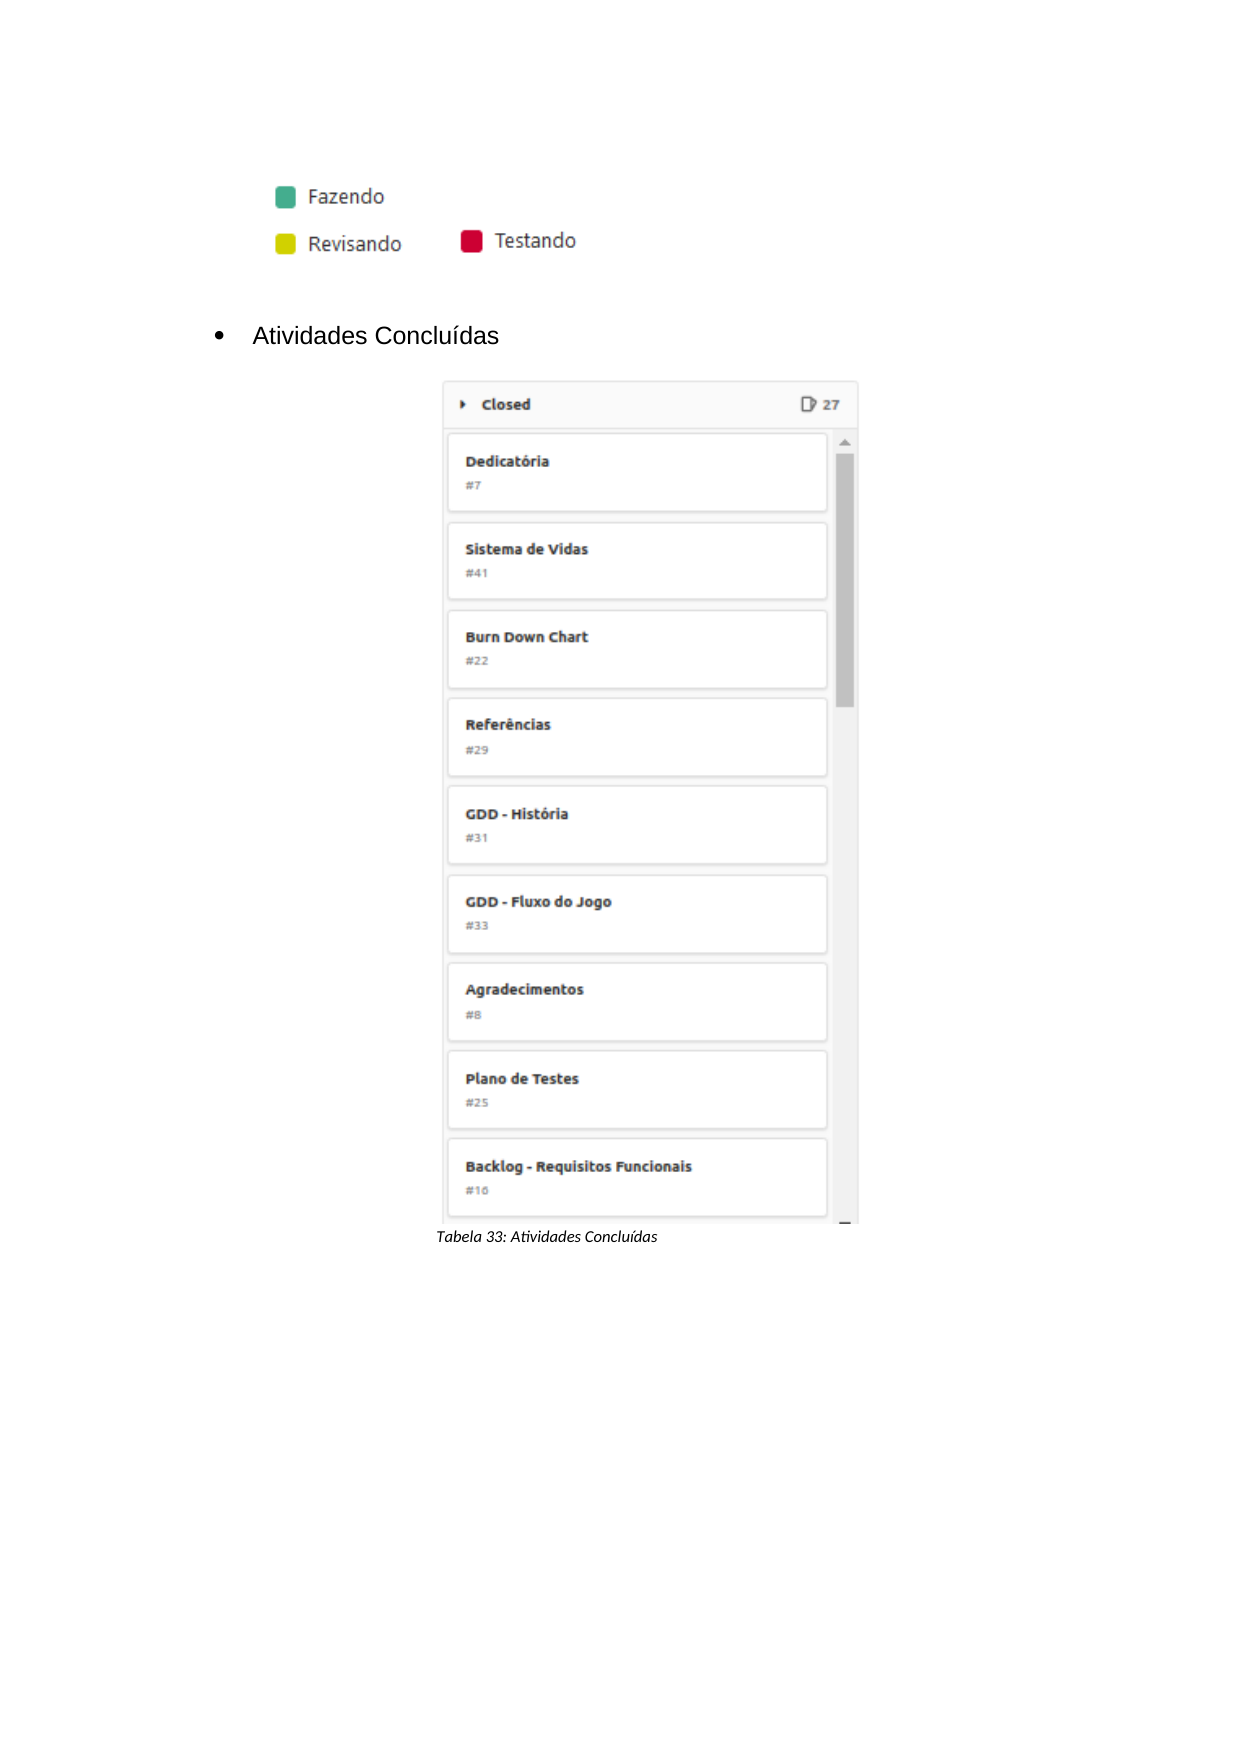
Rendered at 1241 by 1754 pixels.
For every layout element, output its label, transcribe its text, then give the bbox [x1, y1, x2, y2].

list Atividades Concluídas [215, 321, 1122, 349]
picture [455, 225, 603, 264]
picture [436, 376, 863, 1224]
picture [271, 177, 418, 264]
text Tabela 33: Atividades Concluídas [436, 1224, 863, 1247]
